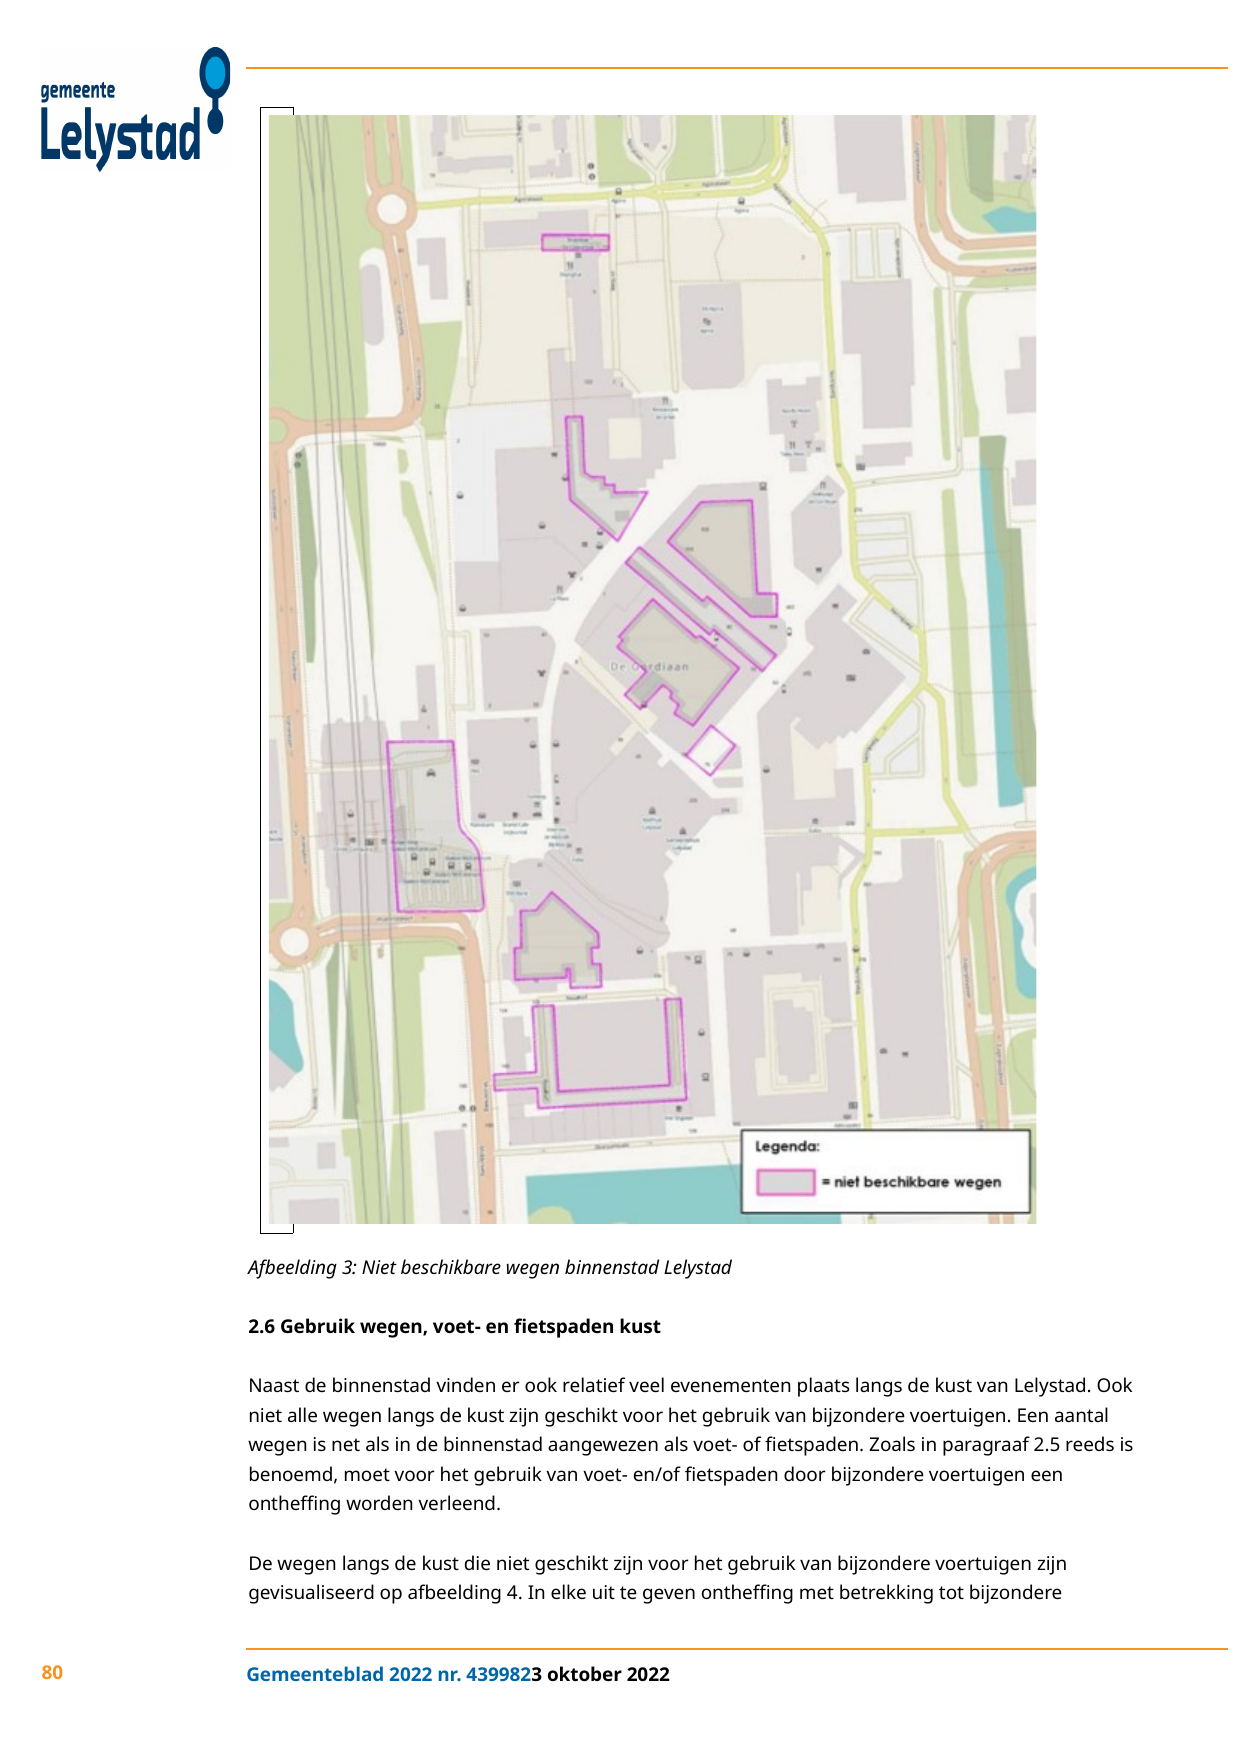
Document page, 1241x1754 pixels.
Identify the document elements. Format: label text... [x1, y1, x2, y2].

text Naast de binnenstad vinden er ook relatief veel evenementen plaats langs de kust van Lelystad. Ook niet alle wegen langs de kust zijn geschikt voor het gebruik van bijzondere voertuigen. Een aantal wegen is net als in de binnenstad aangewezen als voet- of fietspaden. Zoals in paragraaf 2.5 reeds is benoemd, moet voor het gebruik van voet- en/of fietspaden door bijzondere voertuigen een ontheffing worden verleend. [248, 1372, 1152, 1516]
picture [268, 115, 1037, 1224]
picture [41, 47, 231, 172]
text Afbeelding 3: Niet beschikbare wegen binnenstad Lelystad [248, 1254, 1152, 1279]
text De wegen langs de kust die niet geschikt zijn voor het gebruik van bijzondere voertuigen zijn gevisualiseerd op afbeelding 4. In elke uit te geven ontheffing met betrekking tot bijzondere [248, 1550, 1152, 1605]
text 2.6 Gebruik wegen, voet- en fietspaden kust [248, 1313, 1152, 1339]
